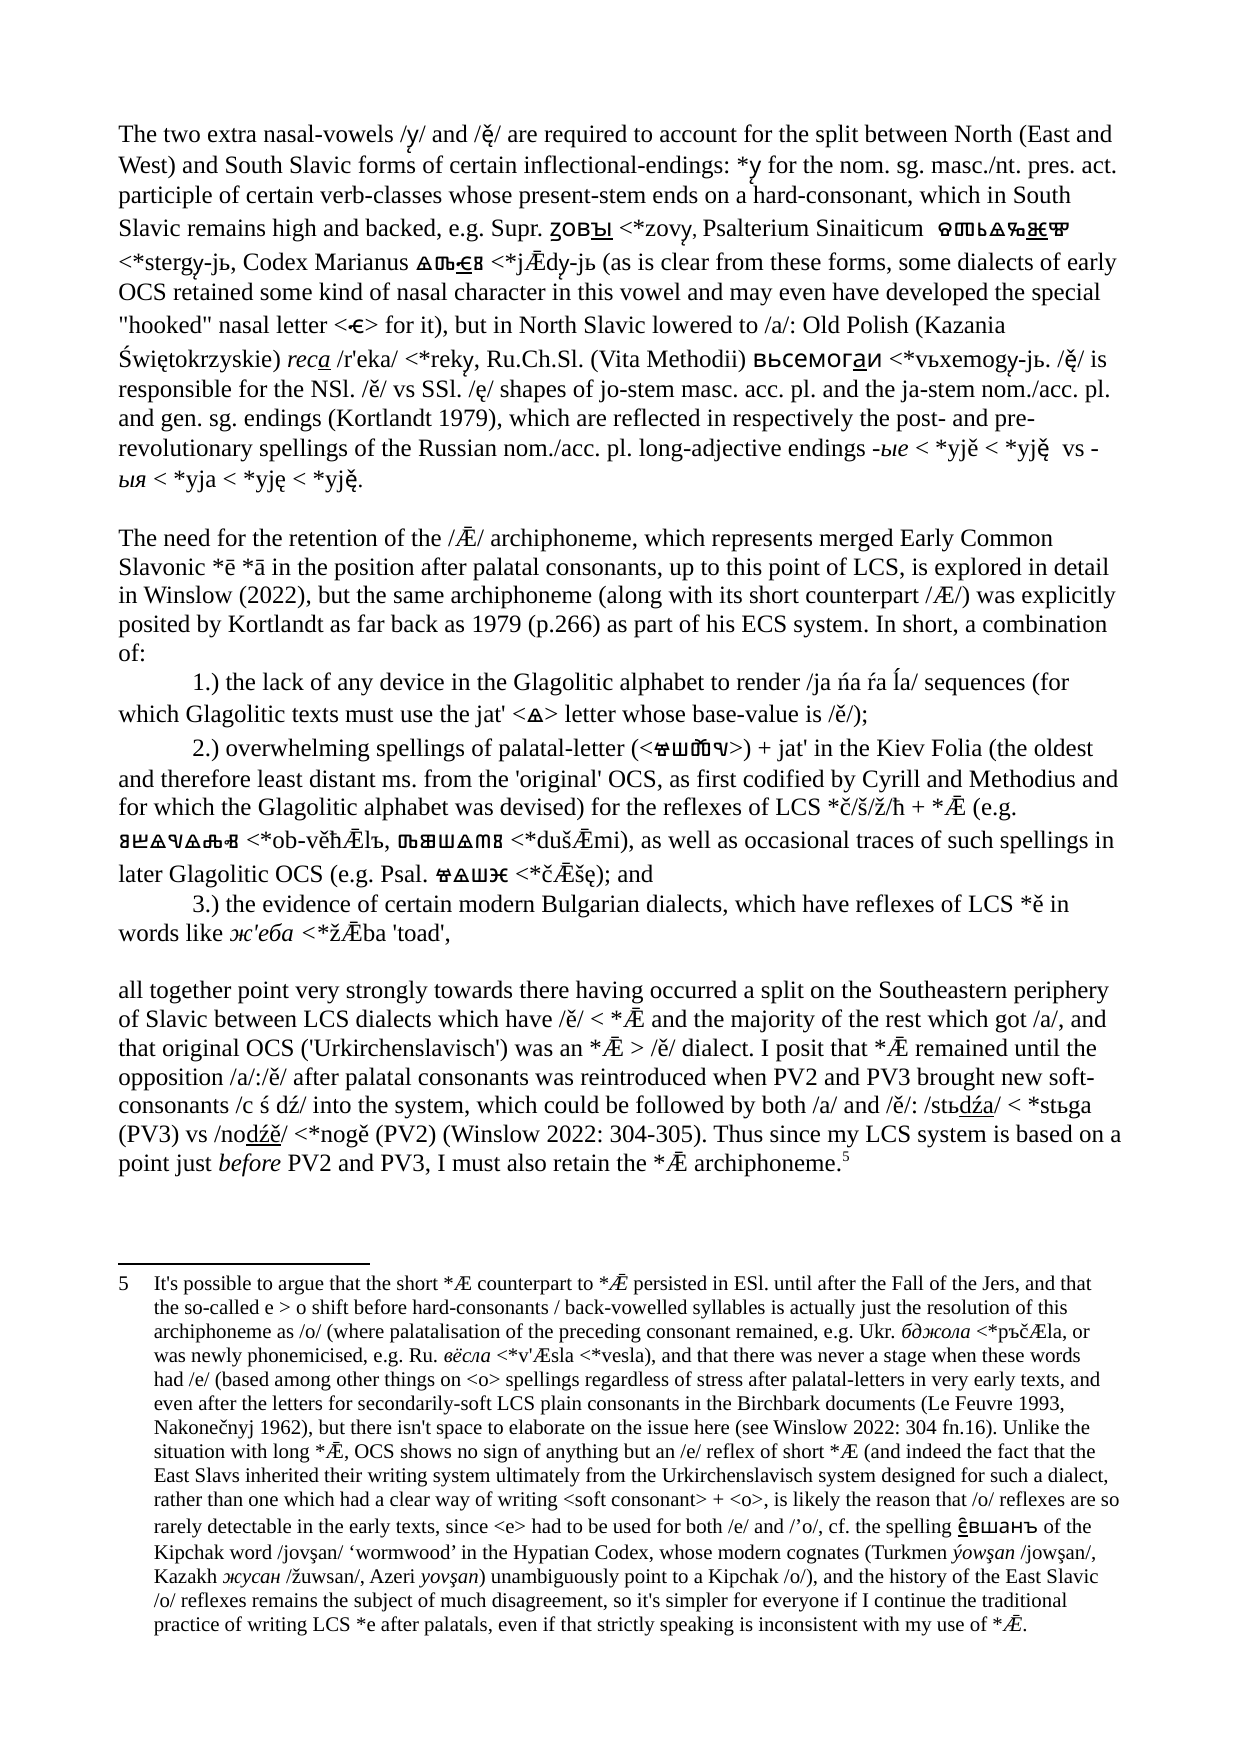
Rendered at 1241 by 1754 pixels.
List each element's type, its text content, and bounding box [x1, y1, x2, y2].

text all together point very strongly towards there having occurred a split on the Southeastern periphery of Slavic between LCS dialects which have /ě/ < *Ǣ and the majority of the rest which got /a/, and that original OCS ('Urkirchenslavisch') was an *Ǣ > /ě/ dialect. I posit that *Ǣ remained until the opposition /a/:/ě/ after palatal consonants was reintroduced when PV2 and PV3 brought new soft-consonants /c ś dź/ into the system, which could be followed by both /a/ and /ě/: /stьdźa/ < *stьga (PV3) vs /nodźě/ <*nogě (PV2) (Winslow 2022: 304-305). Thus since my LCS system is based on a point just before PV2 and PV3, I must also retain the *Ǣ archiphoneme. [118, 976, 1122, 1177]
text 3.) the evidence of certain modern Bulgarian dialects, which have reflexes of LCS *ě in words like ж'еба <*žǢba 'toad', [118, 889, 1122, 947]
text It's possible to argue that the short *Æ counterpart to *Ǣ persisted in ESl. until after the Fall of the Jers, and that the so-called e > o shift before hard-consonants / back-vowelled syllables is actually just the resolution of this archiphoneme as /o/ (where palatalisation of the preceding consonant remained, e.g. Ukr. бджола <*pъčÆla, or was newly phonemicised, e.g. Ru. вёсла <*v'Æsla <*vesla), and that there was never a stage when these words had /e/ (based among other things on <о> spellings regardless of stress after palatal-letters in very early texts, and even after the letters for secondarily-soft LCS plain consonants in the Birchbark documents (Le Feuvre 1993, Nakonečnyj 1962), but there isn't space to elaborate on the issue here (see Winslow 2022: 304 fn.16). Unlike the situation with long *Ǣ, OCS shows no sign of anything but an /e/ reflex of short *Æ (and indeed the fact that the East Slavs inherited their writing system ultimately from the Urkirchenslavisch system designed for such a dialect, rather than one which had a clear way of writing <soft consonant> + <o>, is likely the reason that /o/ reflexes are so rarely detectable in the early texts, since <e> had to be used for both /e/ and /’o/, cf. the spelling є̑вшанъ of the Kipchak word /jovşan/ ‘wormwood’ in the Hypatian Codex, whose modern cognates (Turkmen ýowşan /jowşan/, Kazakh жусан /žuwsan/, Azeri yovşan) unambiguously point to a Kipchak /o/), and the history of the East Slavic /o/ reflexes remains the subject of much disagreement, so it's simpler for everyone if I continue the traditional practice of writing LCS *e after palatals, even if that strictly speaking is inconsistent with my use of *Ǣ. [118, 1271, 1122, 1636]
text The need for the retention of the /Ǣ/ archiphoneme, which represents merged Early Common Slavonic *ē *ā in the position after palatal consonants, up to this point of LCS, is explored in detail in Winslow (2022), but the same archiphoneme (along with its short counterpart /Æ/) was explicitly posited by Kortlandt as far back as 1979 (p.266) as part of his ECS system. In short, a combination of: [118, 523, 1122, 667]
text 1.) the lack of any device in the Glagolitic alphabet to render /ja ńa ŕa ĺa/ sequences (for which Glagolitic texts must use the jat' <ⱑ> letter whose base-value is /ě/); [118, 667, 1122, 730]
text 2.) overwhelming spellings of palatal-letter (<ⱍⱎⰶⱌ>) + jat' in the Kiev Folia (the oldest and therefore least distant ms. from the 'original' OCS, as first codified by Cyrill and Methodius and for which the Glagolitic alphabet was devised) for the reflexes of LCS *č/š/ž/ћ + *Ǣ (e.g. ⱁⰱⱑⱌⱑⰾⱏ <*ob‑věћǢlъ, ⰴⱆⱎⱑⰿⰻ <*dušǢmi), as well as occasional traces of such spellings in later Glagolitic OCS (e.g. Psal. ⱍⱑⱎⱗ <*čǢšę); and [118, 730, 1122, 889]
text The two extra nasal-vowels /y̨/ and /ę̌/ are required to account for the split between North (East and West) and South Slavic forms of certain inflectional-endings: *y̨ for the nom. sg. masc./nt. pres. act. participle of certain verb-classes whose present-stem ends on a hard-consonant, which in South Slavic remains high and backed, e.g. Supr. ꙁовꙑ <*zovy̨, Psalterium Sinaiticum ⱄⱅⱃⱑⰳⱘⰺ <*stergy̨‑jь, Codex Marianus ⱑⰴⱕⰻ <*jǢdy̨‑jь (as is clear from these forms, some dialects of early OCS retained some kind of nasal character in this vowel and may even have developed the special "hooked" nasal letter <ⱕ> for it), but in North Slavic lowered to /a/: Old Polish (Kazania Świętokrzyskie) reca /r'eka/ <*reky̨, Ru.Ch.Sl. (Vita Methodii) вьсемогаи <*vьxemogy̨‑jь. /ę̌/ is responsible for the NSl. /ě/ vs SSl. /ę/ shapes of jo-stem masc. acc. pl. and the ja-stem nom./acc. pl. and gen. sg. endings (Kortlandt 1979), which are reflected in respectively the post- and pre-revolutionary spellings of the Russian nom./acc. pl. long-adjective endings -ые < *yjě < *yję̌ vs -ыя < *yja < *yję < *yję̌. [118, 118, 1122, 494]
